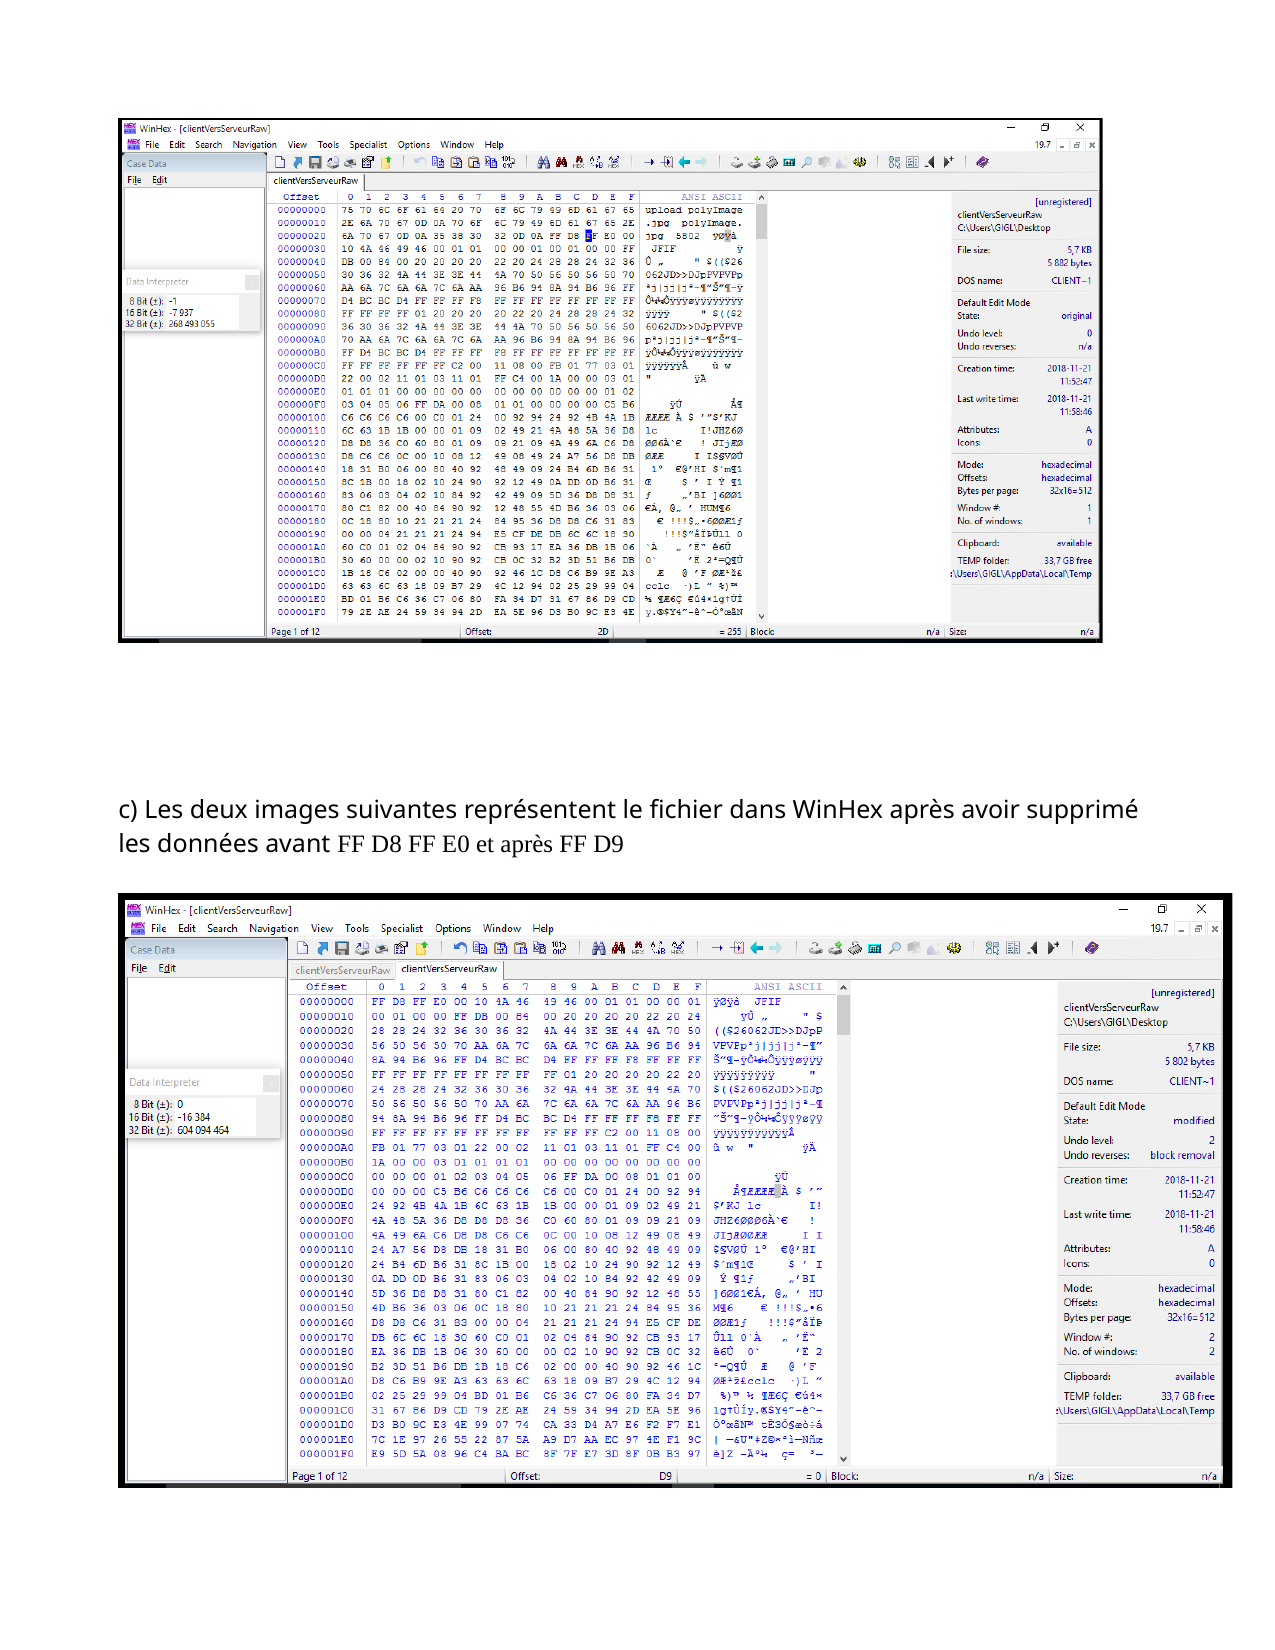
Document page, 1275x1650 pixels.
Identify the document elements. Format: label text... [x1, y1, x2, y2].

text c) Les deux images suivantes représentent le fichier dans WinHex après avoir supprimé les données avant FF D8 FF E0 et après FF D9 [118, 791, 1157, 859]
